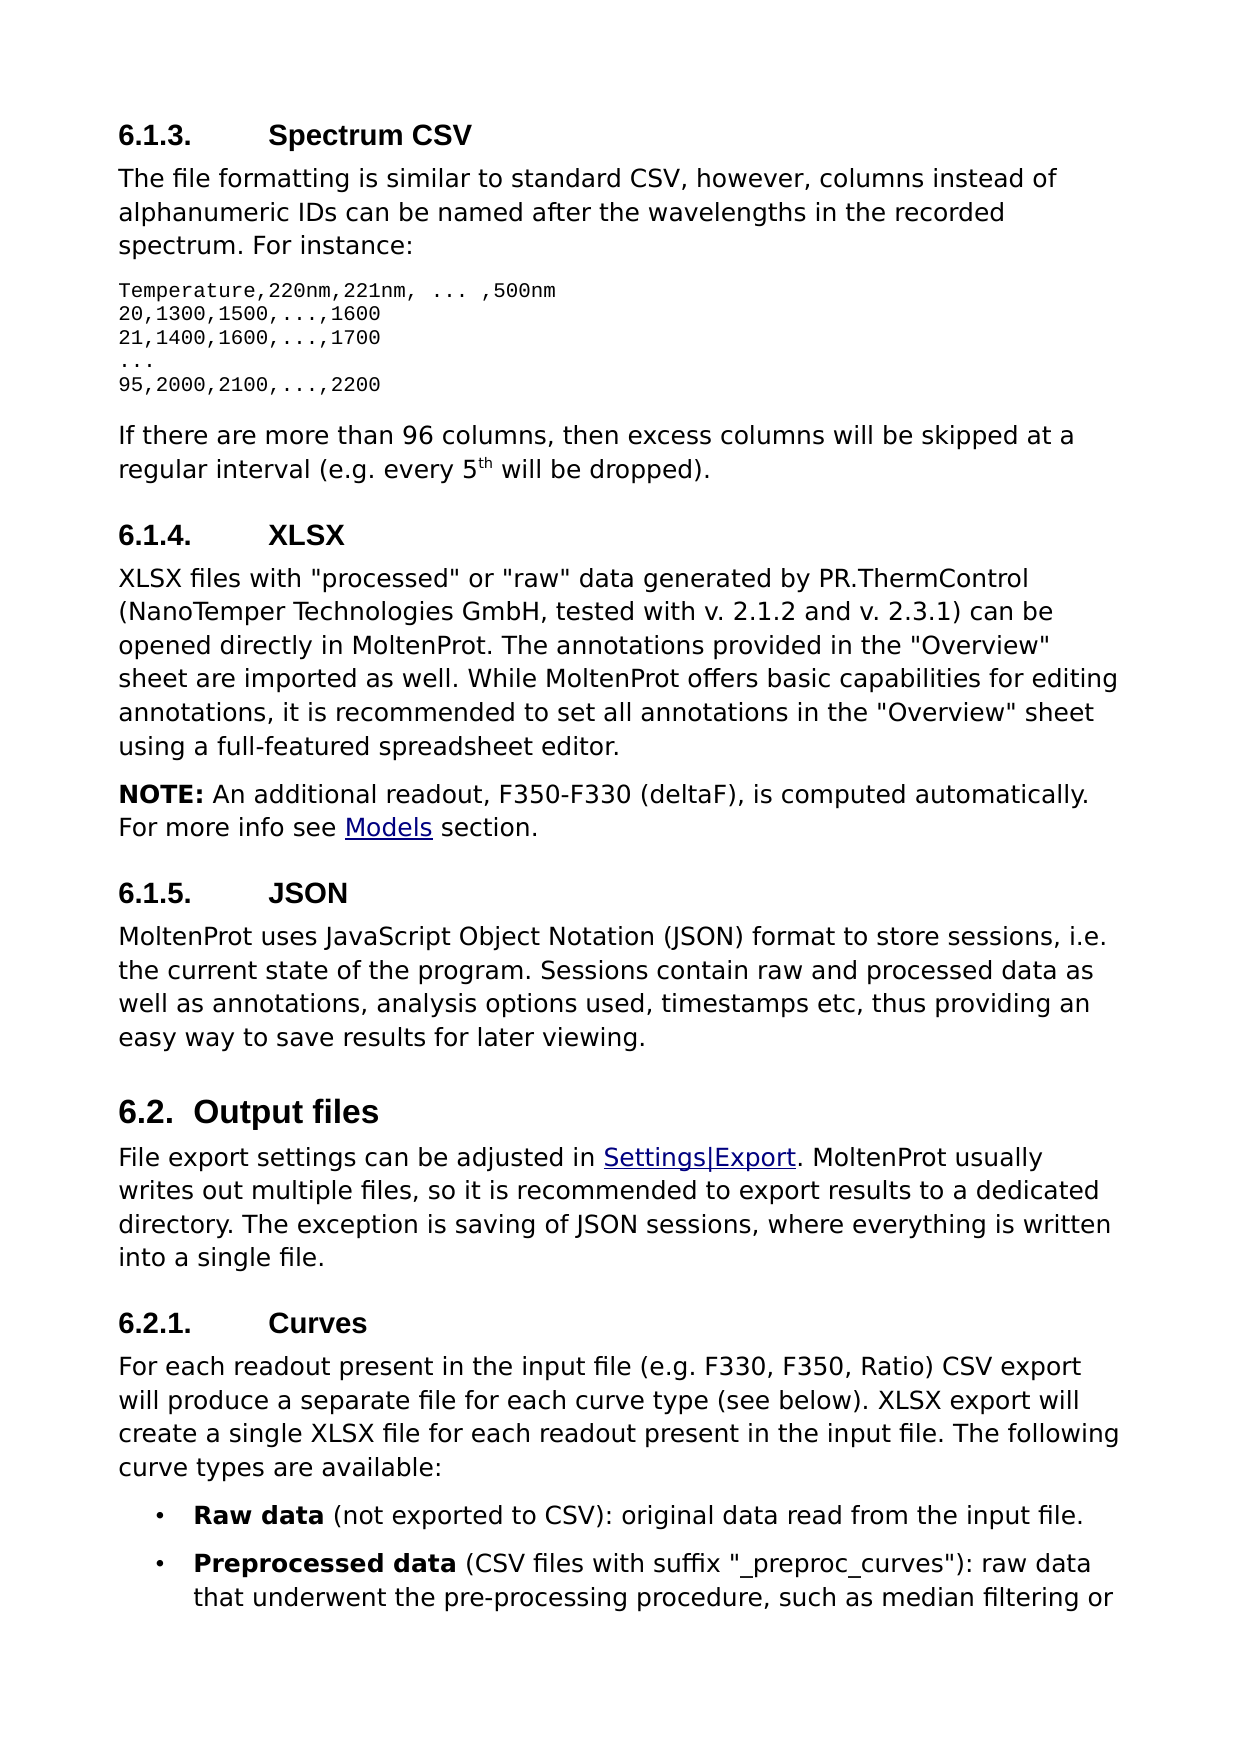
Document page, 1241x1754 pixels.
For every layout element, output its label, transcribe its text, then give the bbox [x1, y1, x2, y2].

text 95,2000,2100,...,2200 [118, 374, 1122, 398]
text If there are more than 96 columns, then excess columns will be skipped at a regular interval (e.g. every 5th will be dropped). [118, 421, 1122, 484]
text For each readout present in the input file (e.g. F330, F350, Ratio) CSV export will produce a separate file for each curve type (see below). XLSX export will create a single XLSX file for each readout present in the input file. The following curve types are available: [118, 1353, 1122, 1482]
text XLSX files with "processed" or "raw" data generated by PR.ThermControl (NanoTemper Technologies GmbH, tested with v. 2.1.2 and v. 2.3.1) can be opened directly in MoltenProt. The annotations provided in the "Overview" sheet are imported as well. While MoltenProt offers basic capabilities for editing annotations, it is recommended to set all annotations in the "Overview" sheet using a full-featured spreadsheet editor. [118, 564, 1122, 761]
subtitle XLSX [118, 518, 1122, 551]
text MoltenProt uses JavaScript Object Notation (JSON) format to store sessions, i.e. the current state of the program. Sessions contain raw and processed data as well as annotations, analysis options used, timestamps etc, thus providing an easy way to save results for later viewing. [118, 922, 1122, 1052]
text Temperature,220nm,221nm, ... ,500nm [118, 279, 1122, 303]
list Raw data (not exported to CSV): original data read from the input file. [156, 1501, 1122, 1531]
text ... [118, 351, 1122, 374]
text 20,1300,1500,...,1600 [118, 303, 1122, 327]
text The file formatting is similar to standard CSV, however, columns instead of alphanumeric IDs can be named after the wavelengths in the recorded spectrum. For instance: [118, 164, 1122, 261]
subtitle Output files [118, 1092, 1122, 1131]
subtitle JSON [118, 876, 1122, 910]
text File export settings can be adjusted in Settings|Export. MoltenProt usually writes out multiple files, so it is recommended to export results to a dedicated directory. The exception is saving of JSON sessions, where everything is written into a single file. [118, 1143, 1122, 1273]
subtitle Spectrum CSV [118, 118, 1122, 152]
text NOTE: An additional readout, F350-F330 (deltaF), is computed automatically. For more info see Models section. [118, 780, 1122, 842]
text 21,1400,1600,...,1700 [118, 327, 1122, 351]
list Preprocessed data (CSV files with suffix "_preproc_curves"): raw data that underwent the pre-processing procedure, such as median filtering or [156, 1549, 1122, 1612]
subtitle Curves [118, 1306, 1122, 1340]
